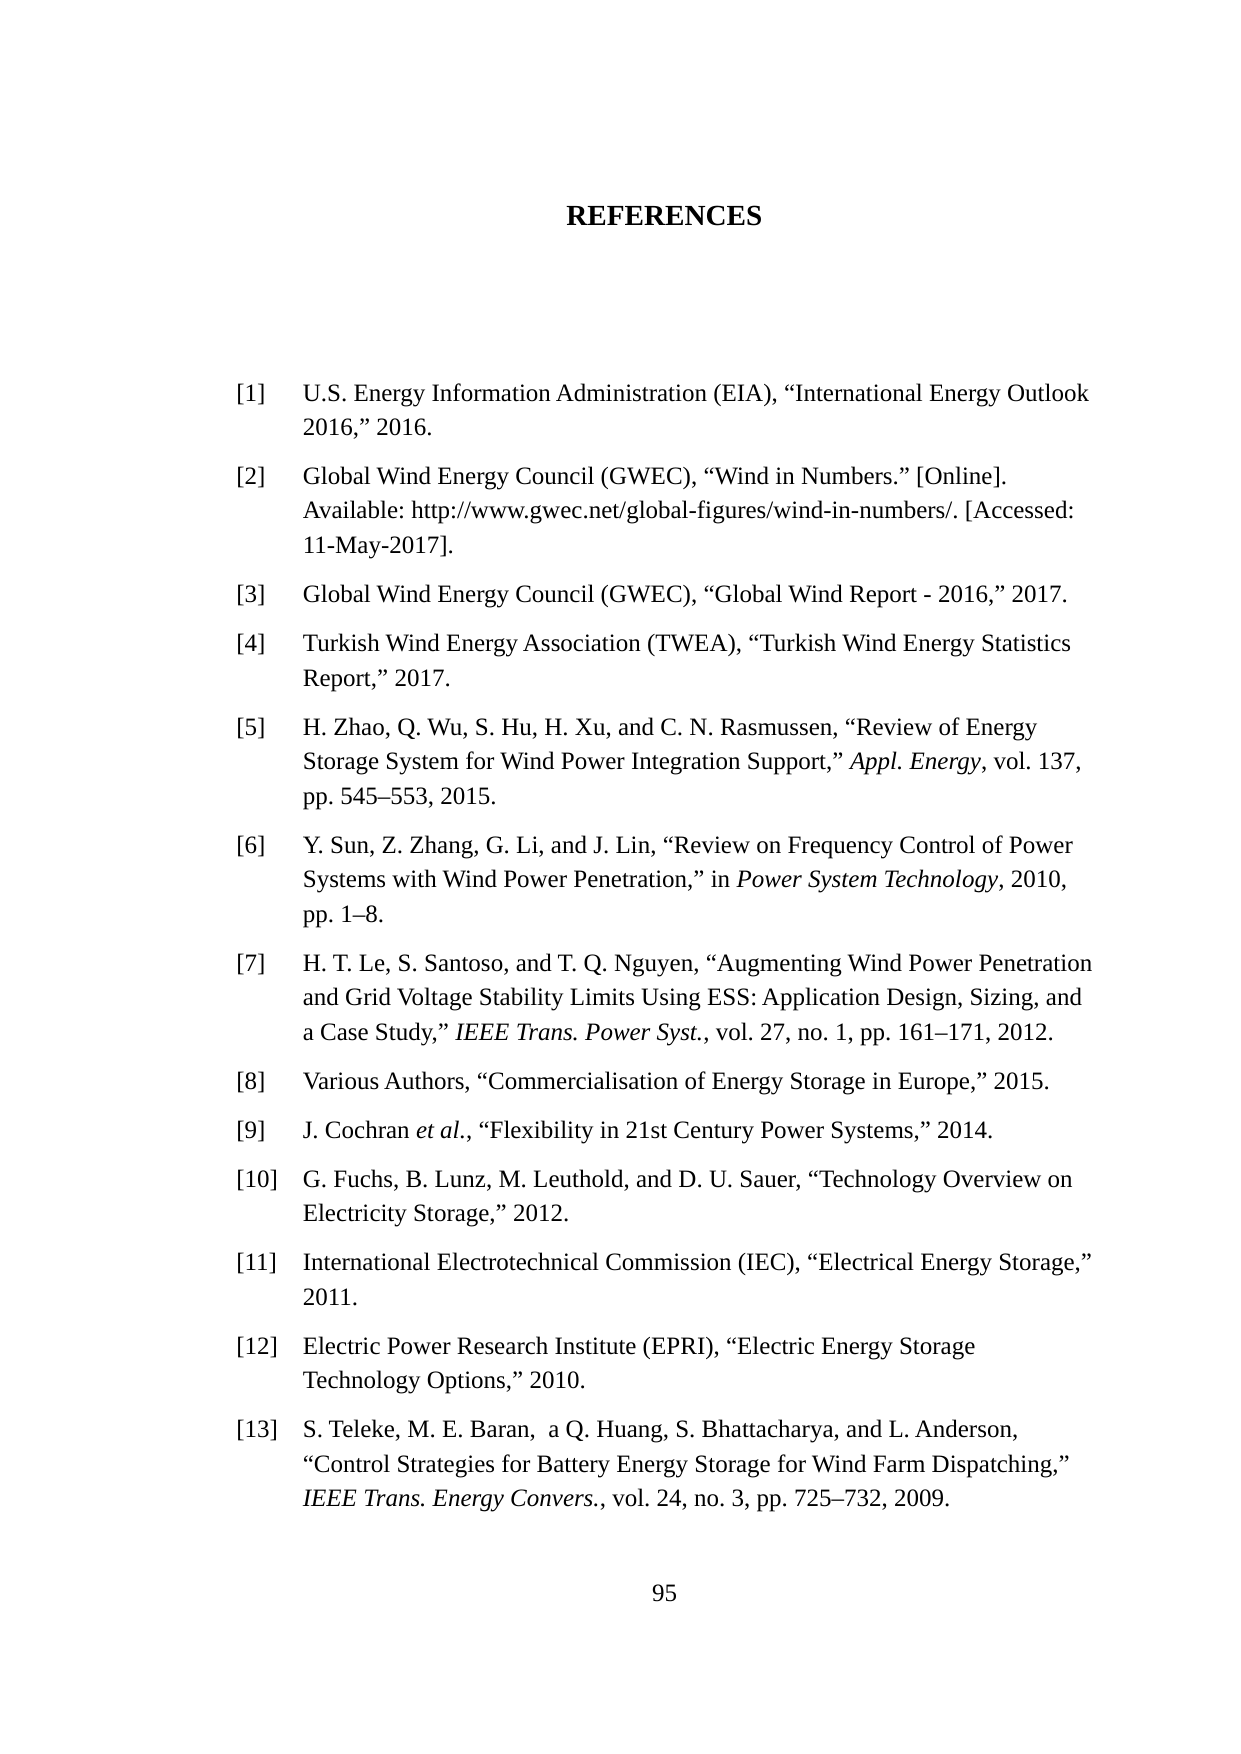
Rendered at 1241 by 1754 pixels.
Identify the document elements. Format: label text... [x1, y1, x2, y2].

text [13] S. Teleke, M. E. Baran, a Q. Huang, S. Bhattacharya, and L. Anderson, “Control Strategies for Battery Energy Storage for Wind Farm Dispatching,” IEEE Trans. Energy Convers., vol. 24, no. 3, pp. 725–732, 2009. [236, 1414, 1093, 1512]
text [12] Electric Power Research Institute (EPRI), “Electric Energy Storage Technology Options,” 2010. [236, 1331, 1093, 1394]
text [9] J. Cochran et al., “Flexibility in 21st Century Power Systems,” 2014. [236, 1115, 1093, 1144]
text REFERENCES [236, 198, 1093, 231]
text [5] H. Zhao, Q. Wu, S. Hu, H. Xu, and C. N. Rasmussen, “Review of Energy Storage System for Wind Power Integration Support,” Appl. Energy, vol. 137, pp. 545–553, 2015. [236, 712, 1093, 809]
text [1] U.S. Energy Information Administration (EIA), “International Energy Outlook 2016,” 2016. [236, 378, 1093, 441]
text [10] G. Fuchs, B. Lunz, M. Leuthold, and D. U. Sauer, “Technology Overview on Electricity Storage,” 2012. [236, 1164, 1093, 1227]
text [11] International Electrotechnical Commission (IEC), “Electrical Energy Storage,” 2011. [236, 1247, 1093, 1311]
text [7] H. T. Le, S. Santoso, and T. Q. Nguyen, “Augmenting Wind Power Penetration and Grid Voltage Stability Limits Using ESS: Application Design, Sizing, and a Case Study,” IEEE Trans. Power Syst., vol. 27, no. 1, pp. 161–171, 2012. [236, 948, 1093, 1046]
text [4] Turkish Wind Energy Association (TWEA), “Turkish Wind Energy Statistics Report,” 2017. [236, 628, 1093, 691]
text [8] Various Authors, “Commercialisation of Energy Storage in Europe,” 2015. [236, 1066, 1093, 1094]
text [3] Global Wind Energy Council (GWEC), “Global Wind Report - 2016,” 2017. [236, 579, 1093, 608]
text [2] Global Wind Energy Council (GWEC), “Wind in Numbers.” [Online]. Available: http://www.gwec.net/global-figures/wind-in-numbers/. [Accessed: 11-May-2017]. [236, 461, 1093, 559]
text [6] Y. Sun, Z. Zhang, G. Li, and J. Lin, “Review on Frequency Control of Power Systems with Wind Power Penetration,” in Power System Technology, 2010, pp. 1–8. [236, 830, 1093, 927]
